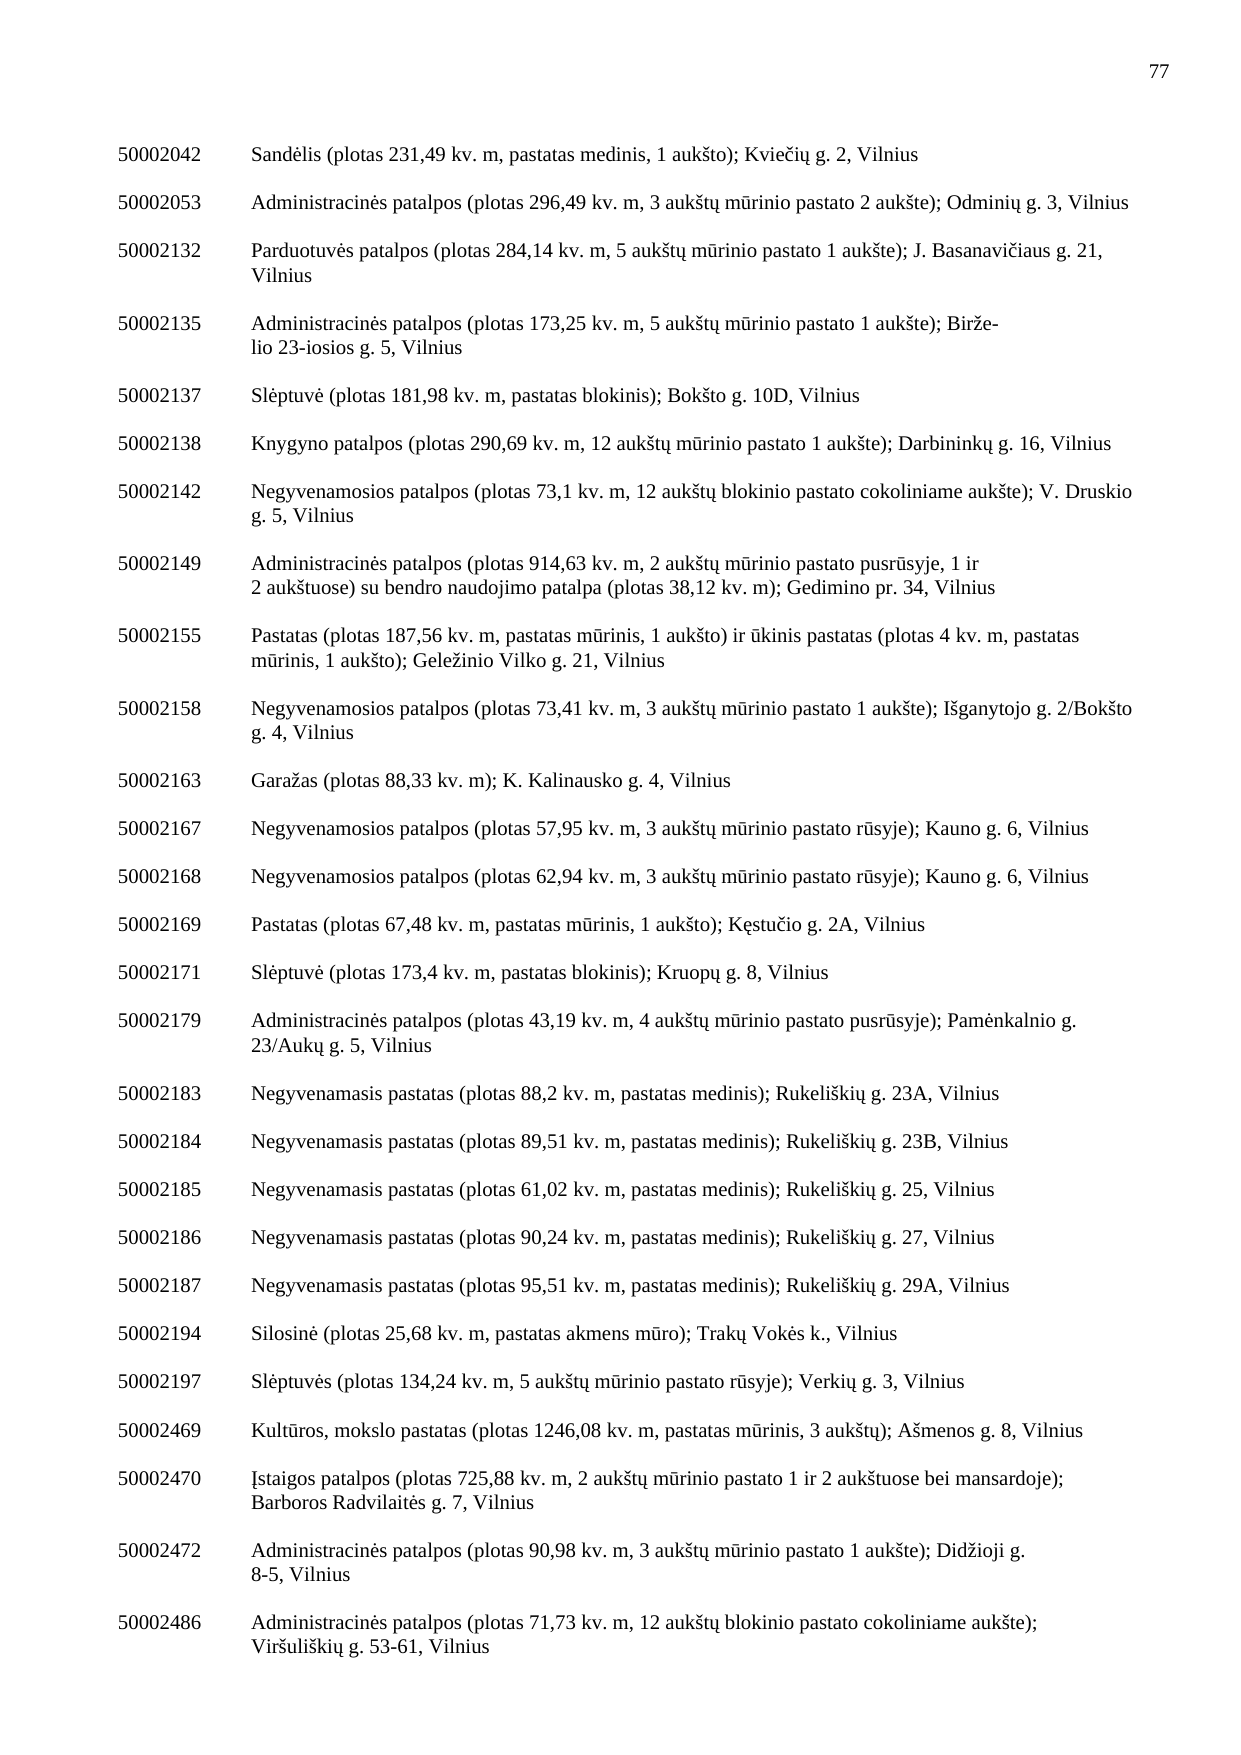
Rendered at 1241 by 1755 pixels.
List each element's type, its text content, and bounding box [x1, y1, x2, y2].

table_cell [1219, 792, 1240, 816]
table_cell [1219, 455, 1240, 479]
table_cell [1166, 1538, 1183, 1586]
table_cell [1183, 1538, 1200, 1586]
table_cell [1208, 455, 1219, 479]
table_cell [1219, 1249, 1240, 1273]
table_cell [1166, 551, 1183, 599]
table_cell [1219, 936, 1240, 960]
table_cell [1166, 190, 1183, 214]
table_cell [1208, 287, 1219, 311]
table_cell [1200, 912, 1208, 936]
table_cell Negyvenamosios patalpos (plotas 62,94 kv. m, 3 aukštų mūrinio pastato rūsyje); Kauno g. 6, Vilnius [240, 864, 1149, 888]
table_cell Slėptuvė (plotas 181,98 kv. m, pastatas blokinis); Bokšto g. 10D, Vilnius [240, 383, 1149, 407]
table_cell [1200, 1369, 1208, 1393]
table_cell Silosinė (plotas 25,68 kv. m, pastatas akmens mūro); Trakų Vokės k., Vilnius [240, 1321, 1149, 1345]
table_cell [101, 1442, 1208, 1466]
table_cell [1200, 624, 1208, 672]
table_cell [1200, 1321, 1208, 1345]
table_cell [1208, 840, 1219, 864]
table_cell [1200, 816, 1208, 840]
table_cell [1219, 1514, 1240, 1538]
table_cell [1208, 1586, 1219, 1610]
table_cell [1166, 816, 1183, 840]
table_cell [1166, 912, 1183, 936]
table_cell Kultūros, mokslo pastatas (plotas 1246,08 kv. m, pastatas mūrinis, 3 aukštų); Ašmenos g. 8, Vilnius [240, 1418, 1149, 1442]
table_cell [1183, 239, 1200, 287]
table_cell [1149, 1273, 1166, 1297]
table_cell [1219, 1105, 1240, 1129]
table_cell Pastatas (plotas 187,56 kv. m, pastatas mūrinis, 1 aukšto) ir ūkinis pastatas (plotas 4 kv. m, pastatas mūrinis, 1 aukšto); Geležinio Vilko g. 21, Vilnius [240, 624, 1149, 672]
table_cell 50002187 [101, 1273, 239, 1297]
table_cell [1149, 311, 1166, 359]
table_cell Negyvenamasis pastatas (plotas 88,2 kv. m, pastatas medinis); Rukeliškių g. 23A, Vilnius [240, 1081, 1149, 1105]
table_cell [1183, 864, 1200, 888]
table_cell [1219, 1081, 1240, 1105]
table_cell [1183, 190, 1200, 214]
table_cell [101, 1297, 1208, 1321]
table_cell [1219, 118, 1240, 142]
table_cell Sandėlis (plotas 231,49 kv. m, pastatas medinis, 1 aukšto); Kviečių g. 2, Vilnius [240, 142, 1149, 166]
table_cell [1219, 1129, 1240, 1153]
table_cell Negyvenamasis pastatas (plotas 61,02 kv. m, pastatas medinis); Rukeliškių g. 25, Vilnius [240, 1177, 1149, 1201]
table_cell [1200, 1177, 1208, 1201]
table_cell [1183, 1610, 1200, 1658]
table_cell [1166, 431, 1183, 455]
table_cell [1166, 383, 1183, 407]
table_cell [101, 792, 1208, 816]
table_cell [1219, 864, 1240, 888]
table_cell [1219, 768, 1240, 792]
table_cell [1200, 142, 1208, 166]
table_cell [101, 407, 1208, 431]
table_cell [101, 888, 1208, 912]
table_cell [1219, 1225, 1240, 1249]
table_cell 50002158 [101, 696, 239, 744]
table_cell Pastatas (plotas 67,48 kv. m, pastatas mūrinis, 1 aukšto); Kęstučio g. 2A, Vilnius [240, 912, 1149, 936]
table_cell [1183, 1321, 1200, 1345]
table_cell [1149, 551, 1166, 599]
table_cell [1208, 1345, 1219, 1369]
table_cell [101, 214, 1208, 238]
table_cell [101, 744, 1208, 768]
table_cell [1200, 768, 1208, 792]
table_cell [1208, 1442, 1219, 1466]
table_cell [101, 1658, 1208, 1682]
table_cell [1219, 1394, 1240, 1417]
table_cell [1208, 1105, 1219, 1129]
table_cell [1208, 1466, 1219, 1514]
table_cell [1208, 190, 1219, 214]
table_cell [1208, 1057, 1219, 1081]
table_cell [1219, 214, 1240, 238]
table_cell [1200, 1610, 1208, 1658]
table_cell [1208, 936, 1219, 960]
table_cell [1219, 1177, 1240, 1201]
table_cell Įstaigos patalpos (plotas 725,88 kv. m, 2 aukštų mūrinio pastato 1 ir 2 aukštuose bei mansardoje); Barboros Radvilaitės g. 7, Vilnius [240, 1466, 1149, 1514]
table_cell [1208, 984, 1219, 1008]
table_cell [1219, 744, 1240, 768]
table_cell [1219, 166, 1240, 190]
table_cell [1208, 816, 1219, 840]
table_cell [1149, 1466, 1166, 1514]
table_cell [1219, 624, 1240, 672]
table_cell [101, 1153, 1208, 1177]
table_cell 50002163 [101, 768, 239, 792]
table_cell [1219, 190, 1240, 214]
table_cell [1200, 1418, 1208, 1442]
table_cell [101, 672, 1208, 696]
table_cell [1219, 239, 1240, 287]
table_cell [1208, 1538, 1219, 1586]
table_cell Parduotuvės patalpos (plotas 284,14 kv. m, 5 aukštų mūrinio pastato 1 aukšte); J. Basanavičiaus g. 21, Vilnius [240, 239, 1166, 287]
table_cell 50002472 [101, 1538, 239, 1586]
table_cell [1166, 1418, 1183, 1442]
table_cell [1200, 1225, 1208, 1249]
table_cell [1166, 1177, 1183, 1201]
table_cell 50002149 [101, 551, 239, 599]
table_cell [1219, 984, 1240, 1008]
table_cell [1208, 1418, 1219, 1442]
table_cell [1200, 960, 1208, 984]
table_cell [1208, 166, 1219, 190]
table_cell [1219, 527, 1240, 551]
table_cell [1219, 1345, 1240, 1369]
table_cell [1208, 864, 1219, 888]
table_cell [1166, 1081, 1183, 1105]
table_cell [1219, 142, 1240, 166]
table_cell [1208, 1201, 1219, 1225]
table_cell [1149, 142, 1166, 166]
table_cell [1219, 1538, 1240, 1586]
table_cell [1200, 383, 1208, 407]
table_cell [1219, 1418, 1240, 1442]
table_cell [1183, 1418, 1200, 1442]
table_cell [1183, 431, 1200, 455]
table_cell [1183, 1273, 1200, 1297]
table_cell [1208, 912, 1219, 936]
table_cell [1200, 1538, 1208, 1586]
table_cell 50002137 [101, 383, 239, 407]
table_cell [1183, 816, 1200, 840]
table_cell 50002185 [101, 1177, 239, 1201]
table_cell 50002135 [101, 311, 239, 359]
table_cell 50002042 [101, 142, 239, 166]
table_cell [1219, 1153, 1240, 1177]
table_cell [1149, 1081, 1166, 1105]
table_cell [101, 455, 1208, 479]
table_cell [1208, 311, 1219, 359]
table_cell [1166, 1369, 1183, 1393]
table_cell [1208, 1610, 1219, 1658]
table_cell [1219, 551, 1240, 599]
table_cell [1166, 1225, 1183, 1249]
table_cell [1149, 1321, 1166, 1345]
table_cell [101, 1201, 1208, 1225]
table_cell Negyvenamosios patalpos (plotas 73,41 kv. m, 3 aukštų mūrinio pastato 1 aukšte); Išganytojo g. 2/Bokšto g. 4, Vilnius [240, 696, 1149, 744]
table_cell [1149, 1177, 1166, 1201]
table_cell [1183, 1369, 1200, 1393]
table_cell [1183, 768, 1200, 792]
table_cell [101, 118, 1208, 142]
table_cell [1219, 1610, 1240, 1658]
table_cell [1219, 1057, 1240, 1081]
table_cell [1200, 1081, 1208, 1105]
table_cell [1208, 214, 1219, 238]
table_cell [101, 1105, 1208, 1129]
table_cell [1208, 1369, 1219, 1393]
table_cell 50002194 [101, 1321, 239, 1345]
table_cell [1149, 912, 1166, 936]
table_cell [1183, 1177, 1200, 1201]
table_cell Knygyno patalpos (plotas 290,69 kv. m, 12 aukštų mūrinio pastato 1 aukšte); Darbininkų g. 16, Vilnius [240, 431, 1149, 455]
table_cell [1149, 624, 1166, 672]
table_cell [1208, 792, 1219, 816]
table_cell 50002469 [101, 1418, 239, 1442]
table_cell [1200, 190, 1208, 214]
table_cell [1219, 479, 1240, 527]
table_cell [1208, 768, 1219, 792]
table_cell [1166, 960, 1183, 984]
table_cell 50002184 [101, 1129, 239, 1153]
table_cell [1149, 190, 1166, 214]
table_cell Garažas (plotas 88,33 kv. m); K. Kalinausko g. 4, Vilnius [240, 768, 1149, 792]
table_cell [1208, 696, 1219, 744]
table_cell [1219, 672, 1240, 696]
table_cell [1200, 1273, 1208, 1297]
table_cell [1219, 1369, 1240, 1393]
table_cell 50002142 [101, 479, 239, 527]
table_cell [1208, 431, 1219, 455]
table_cell [1183, 383, 1200, 407]
table_cell [1208, 1514, 1219, 1538]
table_cell [1208, 118, 1219, 142]
table_cell [1219, 1321, 1240, 1345]
table_cell 50002053 [101, 190, 239, 214]
table_cell [1208, 672, 1219, 696]
table_cell [1166, 479, 1183, 527]
table_cell [101, 599, 1208, 623]
table_cell [1149, 1418, 1166, 1442]
table_cell [1208, 1321, 1219, 1345]
table_cell [1166, 239, 1183, 287]
table_cell [1183, 960, 1200, 984]
table_cell [1208, 1658, 1219, 1682]
table_cell [1208, 239, 1219, 287]
table_cell [1166, 1273, 1183, 1297]
table_cell [1208, 624, 1219, 672]
table_cell [1183, 624, 1200, 672]
table_cell [1200, 479, 1208, 527]
table_cell [101, 1057, 1208, 1081]
table_cell [1183, 912, 1200, 936]
table_cell [1219, 840, 1240, 864]
table_cell [1219, 431, 1240, 455]
table_cell [1149, 479, 1166, 527]
table_cell 50002169 [101, 912, 239, 936]
table_cell [1219, 599, 1240, 623]
table_cell 50002486 [101, 1610, 239, 1658]
table_cell [101, 287, 1208, 311]
table_cell [1208, 383, 1219, 407]
table_cell [1149, 383, 1166, 407]
table_cell [101, 840, 1208, 864]
table_cell 50002132 [101, 239, 239, 287]
table_cell [101, 1514, 1208, 1538]
table_cell [101, 1394, 1208, 1417]
table_cell [1208, 1394, 1219, 1417]
table_cell 50002183 [101, 1081, 239, 1105]
table_cell Administracinės patalpos (plotas 43,19 kv. m, 4 aukštų mūrinio pastato pusrūsyje); Pamėnkalnio g. 23/Aukų g. 5, Vilnius [240, 1009, 1149, 1057]
table_cell [1200, 239, 1208, 287]
table_cell 50002197 [101, 1369, 239, 1393]
table_cell [1200, 864, 1208, 888]
table_cell Negyvenamasis pastatas (plotas 95,51 kv. m, pastatas medinis); Rukeliškių g. 29A, Vilnius [240, 1273, 1149, 1297]
table_cell [1208, 1081, 1219, 1105]
table_cell [1208, 960, 1219, 984]
table_cell [1200, 311, 1208, 359]
table_cell [1219, 816, 1240, 840]
table_cell [101, 359, 1208, 383]
table_cell [1183, 1129, 1200, 1153]
table_cell [1219, 311, 1240, 359]
table_cell [1149, 816, 1166, 840]
table_cell Negyvenamasis pastatas (plotas 89,51 kv. m, pastatas medinis); Rukeliškių g. 23B, Vilnius [240, 1129, 1149, 1153]
table_cell [1183, 479, 1200, 527]
table_cell [101, 527, 1208, 551]
table_cell [1183, 1081, 1200, 1105]
table_cell [1149, 864, 1166, 888]
table_cell [1208, 551, 1219, 599]
table_cell 50002179 [101, 1009, 239, 1057]
table_cell Slėptuvės (plotas 134,24 kv. m, 5 aukštų mūrinio pastato rūsyje); Verkių g. 3, Vilnius [240, 1369, 1149, 1393]
table_cell [1219, 912, 1240, 936]
table_cell [1208, 744, 1219, 768]
table_cell Administracinės patalpos (plotas 90,98 kv. m, 3 aukštų mūrinio pastato 1 aukšte); Didžioji g. 8-5, Vilnius [240, 1538, 1149, 1586]
table_cell [1200, 696, 1208, 744]
table_cell [1208, 1009, 1219, 1057]
table_cell Administracinės patalpos (plotas 296,49 kv. m, 3 aukštų mūrinio pastato 2 aukšte); Odminių g. 3, Vilnius [240, 190, 1149, 214]
table_cell [1200, 551, 1208, 599]
table_cell [1183, 1466, 1200, 1514]
table_cell [1166, 696, 1183, 744]
table_cell [1219, 1586, 1240, 1610]
table_cell [1219, 960, 1240, 984]
table_cell [1219, 287, 1240, 311]
table_cell [1166, 624, 1183, 672]
table_cell [1183, 1009, 1200, 1057]
table_cell [1200, 1129, 1208, 1153]
table_cell [1149, 1129, 1166, 1153]
table_cell Negyvenamasis pastatas (plotas 90,24 kv. m, pastatas medinis); Rukeliškių g. 27, Vilnius [240, 1225, 1149, 1249]
table_cell [1200, 431, 1208, 455]
table_cell Negyvenamosios patalpos (plotas 73,1 kv. m, 12 aukštų blokinio pastato cokoliniame aukšte); V. Druskio g. 5, Vilnius [240, 479, 1149, 527]
table_cell [1166, 768, 1183, 792]
table_cell [1208, 1153, 1219, 1177]
table_cell 50002138 [101, 431, 239, 455]
table_cell [1149, 768, 1166, 792]
table_cell [1208, 1129, 1219, 1153]
table_cell [1219, 888, 1240, 912]
table_cell [1208, 599, 1219, 623]
table_cell [101, 1345, 1208, 1369]
table_cell [1166, 864, 1183, 888]
table_cell [1149, 1369, 1166, 1393]
table_cell Administracinės patalpos (plotas 914,63 kv. m, 2 aukštų mūrinio pastato pusrūsyje, 1 ir 2 aukštuose) su bendro naudojimo patalpa (plotas 38,12 kv. m); Gedimino pr. 34, Vilnius [240, 551, 1149, 599]
table_cell [1219, 407, 1240, 431]
table_cell [1183, 142, 1200, 166]
table_cell Slėptuvė (plotas 173,4 kv. m, pastatas blokinis); Kruopų g. 8, Vilnius [240, 960, 1149, 984]
table_cell 50002470 [101, 1466, 239, 1514]
table_cell 50002186 [101, 1225, 239, 1249]
table_cell [1183, 311, 1200, 359]
table_cell [1208, 1273, 1219, 1297]
table_cell [1208, 1297, 1219, 1321]
table_cell [1208, 527, 1219, 551]
table_cell [1149, 960, 1166, 984]
table_cell [1166, 1321, 1183, 1345]
table_cell [1219, 1658, 1240, 1682]
table_cell [1208, 1177, 1219, 1201]
table_cell [1166, 1129, 1183, 1153]
table_cell Administracinės patalpos (plotas 173,25 kv. m, 5 aukštų mūrinio pastato 1 aukšte); Birže- lio 23-iosios g. 5, Vilnius [240, 311, 1149, 359]
table_cell [1219, 359, 1240, 383]
table_cell [1219, 1297, 1240, 1321]
table_cell [1208, 142, 1219, 166]
table_cell [1149, 1610, 1166, 1658]
table_cell Negyvenamosios patalpos (plotas 57,95 kv. m, 3 aukštų mūrinio pastato rūsyje); Kauno g. 6, Vilnius [240, 816, 1149, 840]
table_cell [1219, 1442, 1240, 1466]
table_cell 50002171 [101, 960, 239, 984]
table_cell 50002168 [101, 864, 239, 888]
table_cell [1149, 431, 1166, 455]
table_cell [101, 1249, 1208, 1273]
table_cell [1208, 888, 1219, 912]
table_cell [1149, 1225, 1166, 1249]
table_cell [1166, 1466, 1183, 1514]
table_cell [1166, 311, 1183, 359]
table_cell [1183, 696, 1200, 744]
table_cell [1208, 479, 1219, 527]
table_cell [101, 936, 1208, 960]
table_cell [1219, 383, 1240, 407]
table_cell [1183, 551, 1200, 599]
table_cell [1208, 1225, 1219, 1249]
table_cell [1149, 696, 1166, 744]
table_cell [1166, 1009, 1183, 1057]
table_cell [101, 1586, 1208, 1610]
table_cell [1219, 696, 1240, 744]
table_cell [1208, 359, 1219, 383]
table_cell 50002155 [101, 624, 239, 672]
table_cell [1200, 1009, 1208, 1057]
table_cell [1149, 1538, 1166, 1586]
table_cell [1219, 1009, 1240, 1057]
table_cell [1166, 1610, 1183, 1658]
table_cell [1219, 1201, 1240, 1225]
table_cell [1183, 1225, 1200, 1249]
table_cell [1219, 1273, 1240, 1297]
table_cell [1219, 1466, 1240, 1514]
table_cell [101, 166, 1208, 190]
table_cell Administracinės patalpos (plotas 71,73 kv. m, 12 aukštų blokinio pastato cokoliniame aukšte); Viršuliškių g. 53-61, Vilnius [240, 1610, 1149, 1658]
table_cell 50002167 [101, 816, 239, 840]
table_cell [1149, 1009, 1166, 1057]
table_cell [101, 984, 1208, 1008]
table_cell [1208, 1249, 1219, 1273]
table_cell [1166, 142, 1183, 166]
table_cell [1200, 1466, 1208, 1514]
table_cell [1208, 407, 1219, 431]
